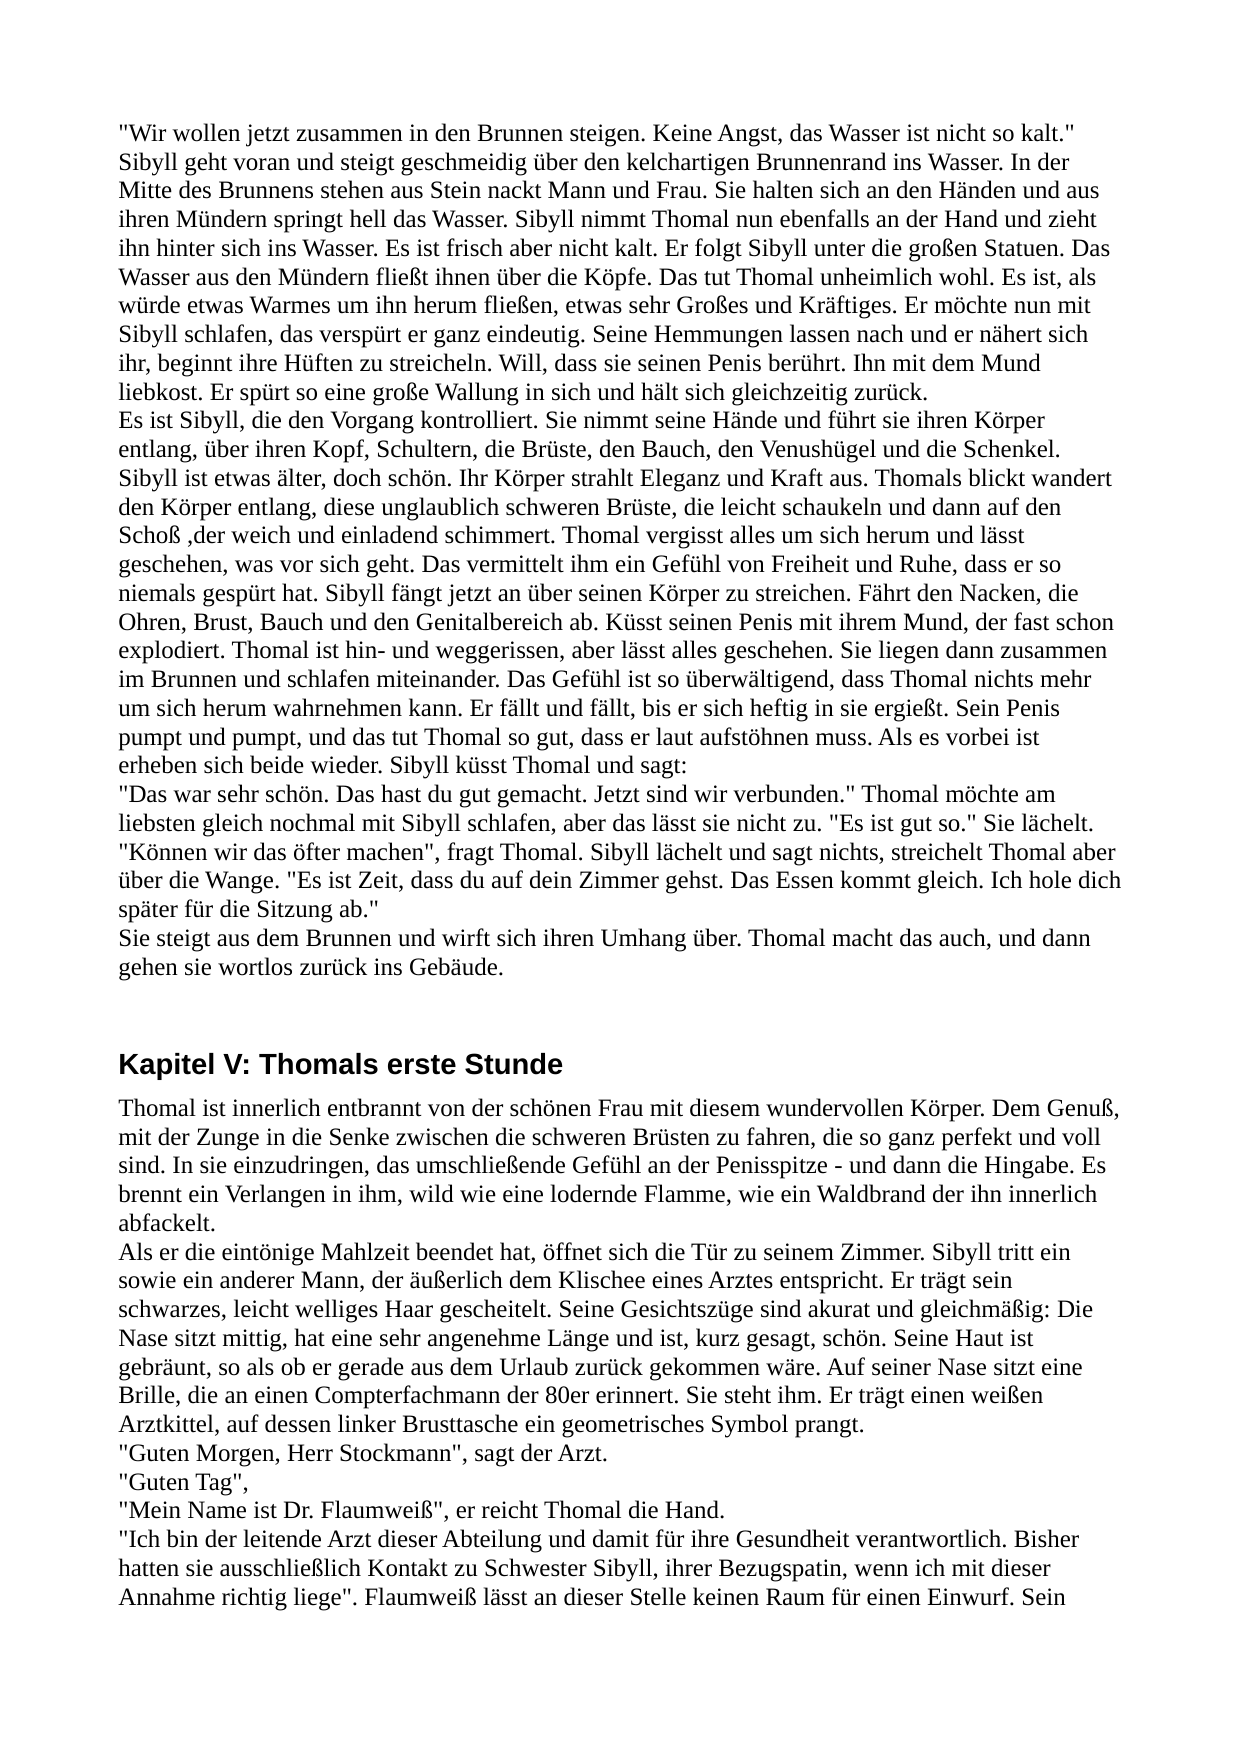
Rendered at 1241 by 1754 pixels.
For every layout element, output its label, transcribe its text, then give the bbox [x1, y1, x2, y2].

text "Mein Name ist Dr. Flaumweiß", er reicht Thomal die Hand. [118, 1495, 1122, 1524]
text Als er die eintönige Mahlzeit beendet hat, öffnet sich die Tür zu seinem Zimmer. Sibyll tritt ein sowie ein anderer Mann, der äußerlich dem Klischee eines Arztes entspricht. Er trägt sein schwarzes, leicht welliges Haar gescheitelt. Seine Gesichtszüge sind akurat und gleichmäßig: Die Nase sitzt mittig, hat eine sehr angenehme Länge und ist, kurz gesagt, schön. Seine Haut ist gebräunt, so als ob er gerade aus dem Urlaub zurück gekommen wäre. Auf seiner Nase sitzt eine Brille, die an einen Compterfachmann der 80er erinnert. Sie steht ihm. Er trägt einen weißen Arztkittel, auf dessen linker Brusttasche ein geometrisches Symbol prangt. [118, 1237, 1122, 1438]
text "Ich bin der leitende Arzt dieser Abteilung und damit für ihre Gesundheit verantwortlich. Bisher hatten sie ausschließlich Kontakt zu Schwester Sibyll, ihrer Bezugspatin, wenn ich mit dieser Annahme richtig liege". Flaumweiß lässt an dieser Stelle keinen Raum für einen Einwurf. Sein [118, 1524, 1122, 1610]
text "Das war sehr schön. Das hast du gut gemacht. Jetzt sind wir verbunden." Thomal möchte am liebsten gleich nochmal mit Sibyll schlafen, aber das lässt sie nicht zu. "Es ist gut so." Sie lächelt. [118, 779, 1122, 837]
text "Wir wollen jetzt zusammen in den Brunnen steigen. Keine Angst, das Wasser ist nicht so kalt." Sibyll geht voran und steigt geschmeidig über den kelchartigen Brunnenrand ins Wasser. In der Mitte des Brunnens stehen aus Stein nackt Mann und Frau. Sie halten sich an den Händen und aus ihren Mündern springt hell das Wasser. Sibyll nimmt Thomal nun ebenfalls an der Hand und zieht ihn hinter sich ins Wasser. Es ist frisch aber nicht kalt. Er folgt Sibyll unter die großen Statuen. Das Wasser aus den Mündern fließt ihnen über die Köpfe. Das tut Thomal unheimlich wohl. Es ist, als würde etwas Warmes um ihn herum fließen, etwas sehr Großes und Kräftiges. Er möchte nun mit Sibyll schlafen, das verspürt er ganz eindeutig. Seine Hemmungen lassen nach und er nähert sich ihr, beginnt ihre Hüften zu streicheln. Will, dass sie seinen Penis berührt. Ihn mit dem Mund liebkost. Er spürt so eine große Wallung in sich und hält sich gleichzeitig zurück. [118, 118, 1122, 406]
text Es ist Sibyll, die den Vorgang kontrolliert. Sie nimmt seine Hände und führt sie ihren Körper entlang, über ihren Kopf, Schultern, die Brüste, den Bauch, den Venushügel und die Schenkel. Sibyll ist etwas älter, doch schön. Ihr Körper strahlt Eleganz und Kraft aus. Thomals blickt wandert den Körper entlang, diese unglaublich schweren Brüste, die leicht schaukeln und dann auf den Schoß ,der weich und einladend schimmert. Thomal vergisst alles um sich herum und lässt geschehen, was vor sich geht. Das vermittelt ihm ein Gefühl von Freiheit und Ruhe, dass er so niemals gespürt hat. Sibyll fängt jetzt an über seinen Körper zu streichen. Fährt den Nacken, die Ohren, Brust, Bauch und den Genitalbereich ab. Küsst seinen Penis mit ihrem Mund, der fast schon explodiert. Thomal ist hin- und weggerissen, aber lässt alles geschehen. Sie liegen dann zusammen im Brunnen und schlafen miteinander. Das Gefühl ist so überwältigend, dass Thomal nichts mehr um sich herum wahrnehmen kann. Er fällt und fällt, bis er sich heftig in sie ergießt. Sein Penis pumpt und pumpt, und das tut Thomal so gut, dass er laut aufstöhnen muss. Als es vorbei ist erheben sich beide wieder. Sibyll küsst Thomal und sagt: [118, 406, 1122, 779]
text Sie steigt aus dem Brunnen und wirft sich ihren Umhang über. Thomal macht das auch, und dann gehen sie wortlos zurück ins Gebäude. [118, 923, 1122, 981]
subtitle Kapitel V: Thomals erste Stunde [118, 1047, 1122, 1080]
text "Guten Tag", [118, 1467, 1122, 1495]
text Thomal ist innerlich entbrannt von der schönen Frau mit diesem wundervollen Körper. Dem Genuß, mit der Zunge in die Senke zwischen die schweren Brüsten zu fahren, die so ganz perfekt und voll sind. In sie einzudringen, das umschließende Gefühl an der Penisspitze - und dann die Hingabe. Es brennt ein Verlangen in ihm, wild wie eine lodernde Flamme, wie ein Waldbrand der ihn innerlich abfackelt. [118, 1093, 1122, 1237]
text "Können wir das öfter machen", fragt Thomal. Sibyll lächelt und sagt nichts, streichelt Thomal aber über die Wange. "Es ist Zeit, dass du auf dein Zimmer gehst. Das Essen kommt gleich. Ich hole dich später für die Sitzung ab." [118, 837, 1122, 923]
text "Guten Morgen, Herr Stockmann", sagt der Arzt. [118, 1438, 1122, 1467]
